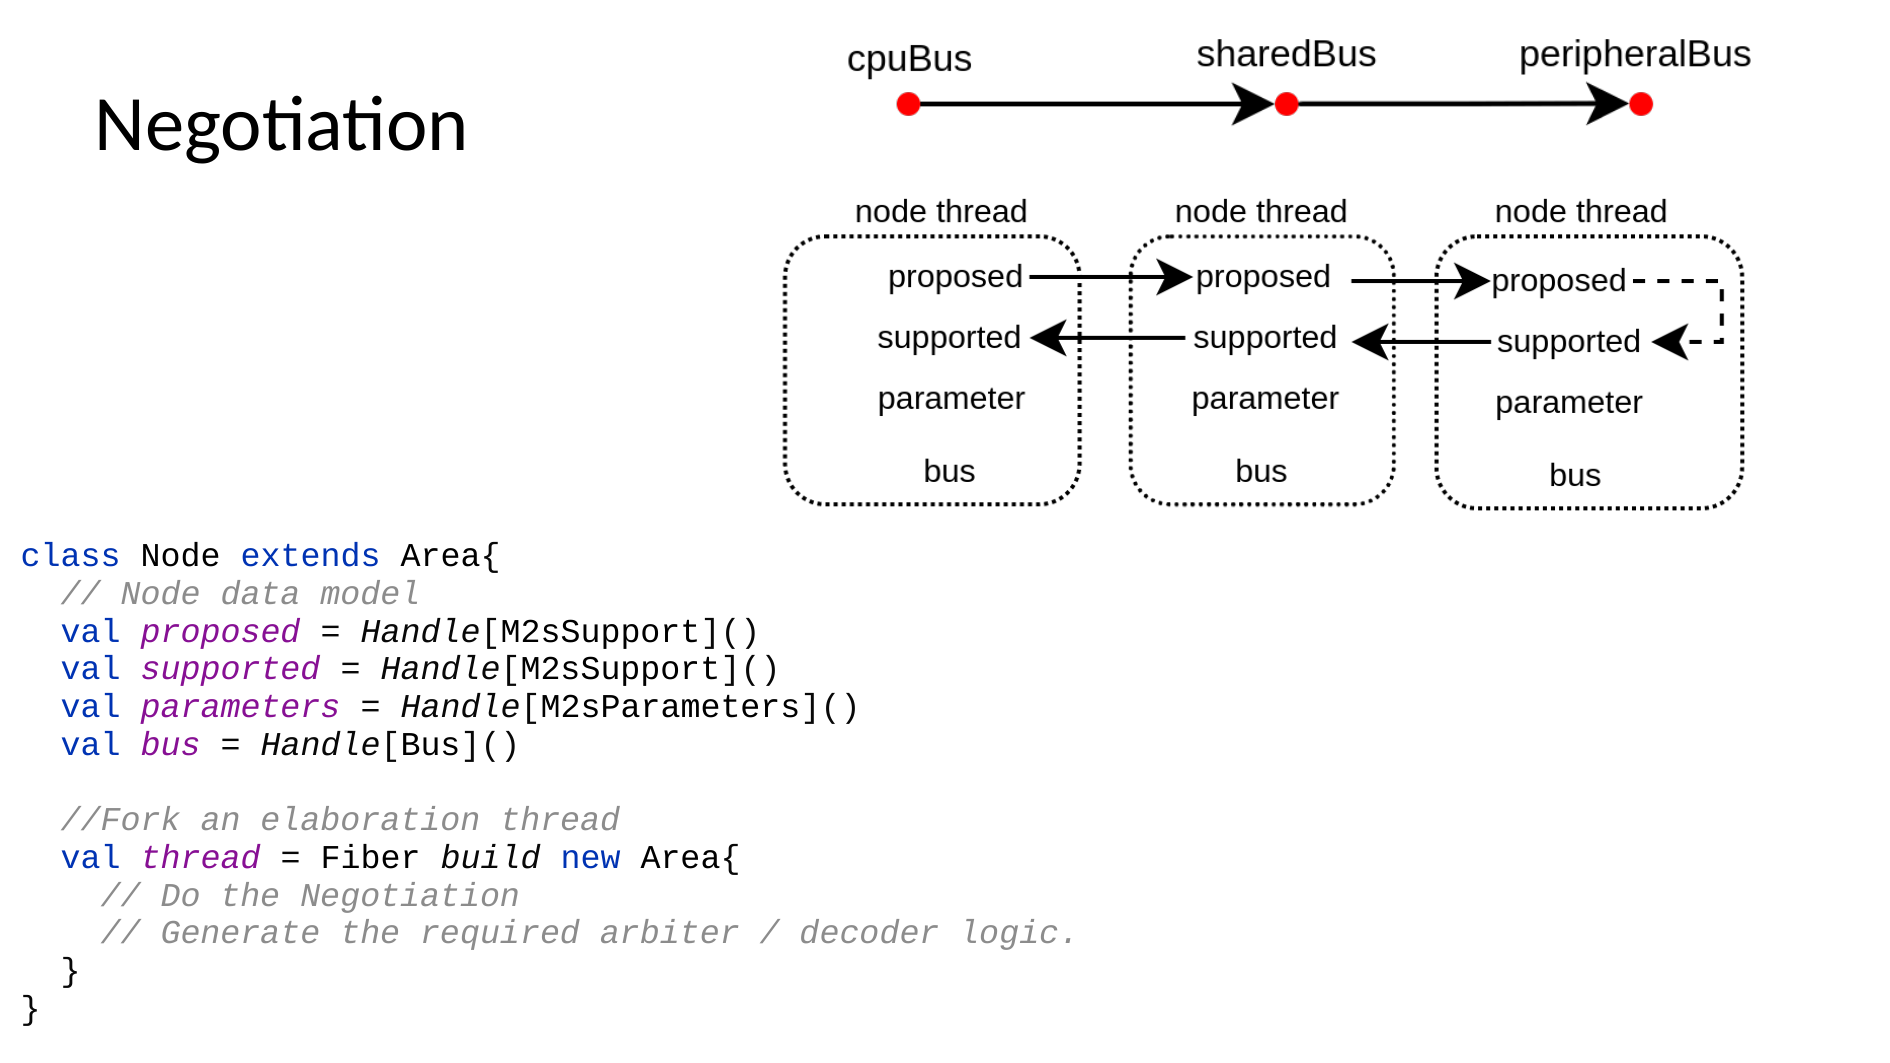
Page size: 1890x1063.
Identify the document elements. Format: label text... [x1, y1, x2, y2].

title Negotiation [94, 42, 743, 220]
text_box class Node extends Area{ // Node data model val proposed = Handle[M2sSupport]() val supported = Handle[M2sSupport]() val parameters = Handle[M2sParameters]() val bus = Handle[Bus]() //Fork an elaboration thread val thread = Fiber build new Area{ // Do the Negotiation // Generate the required arbiter / decoder logic. } } [5, 531, 1123, 1040]
picture [726, 0, 1824, 551]
